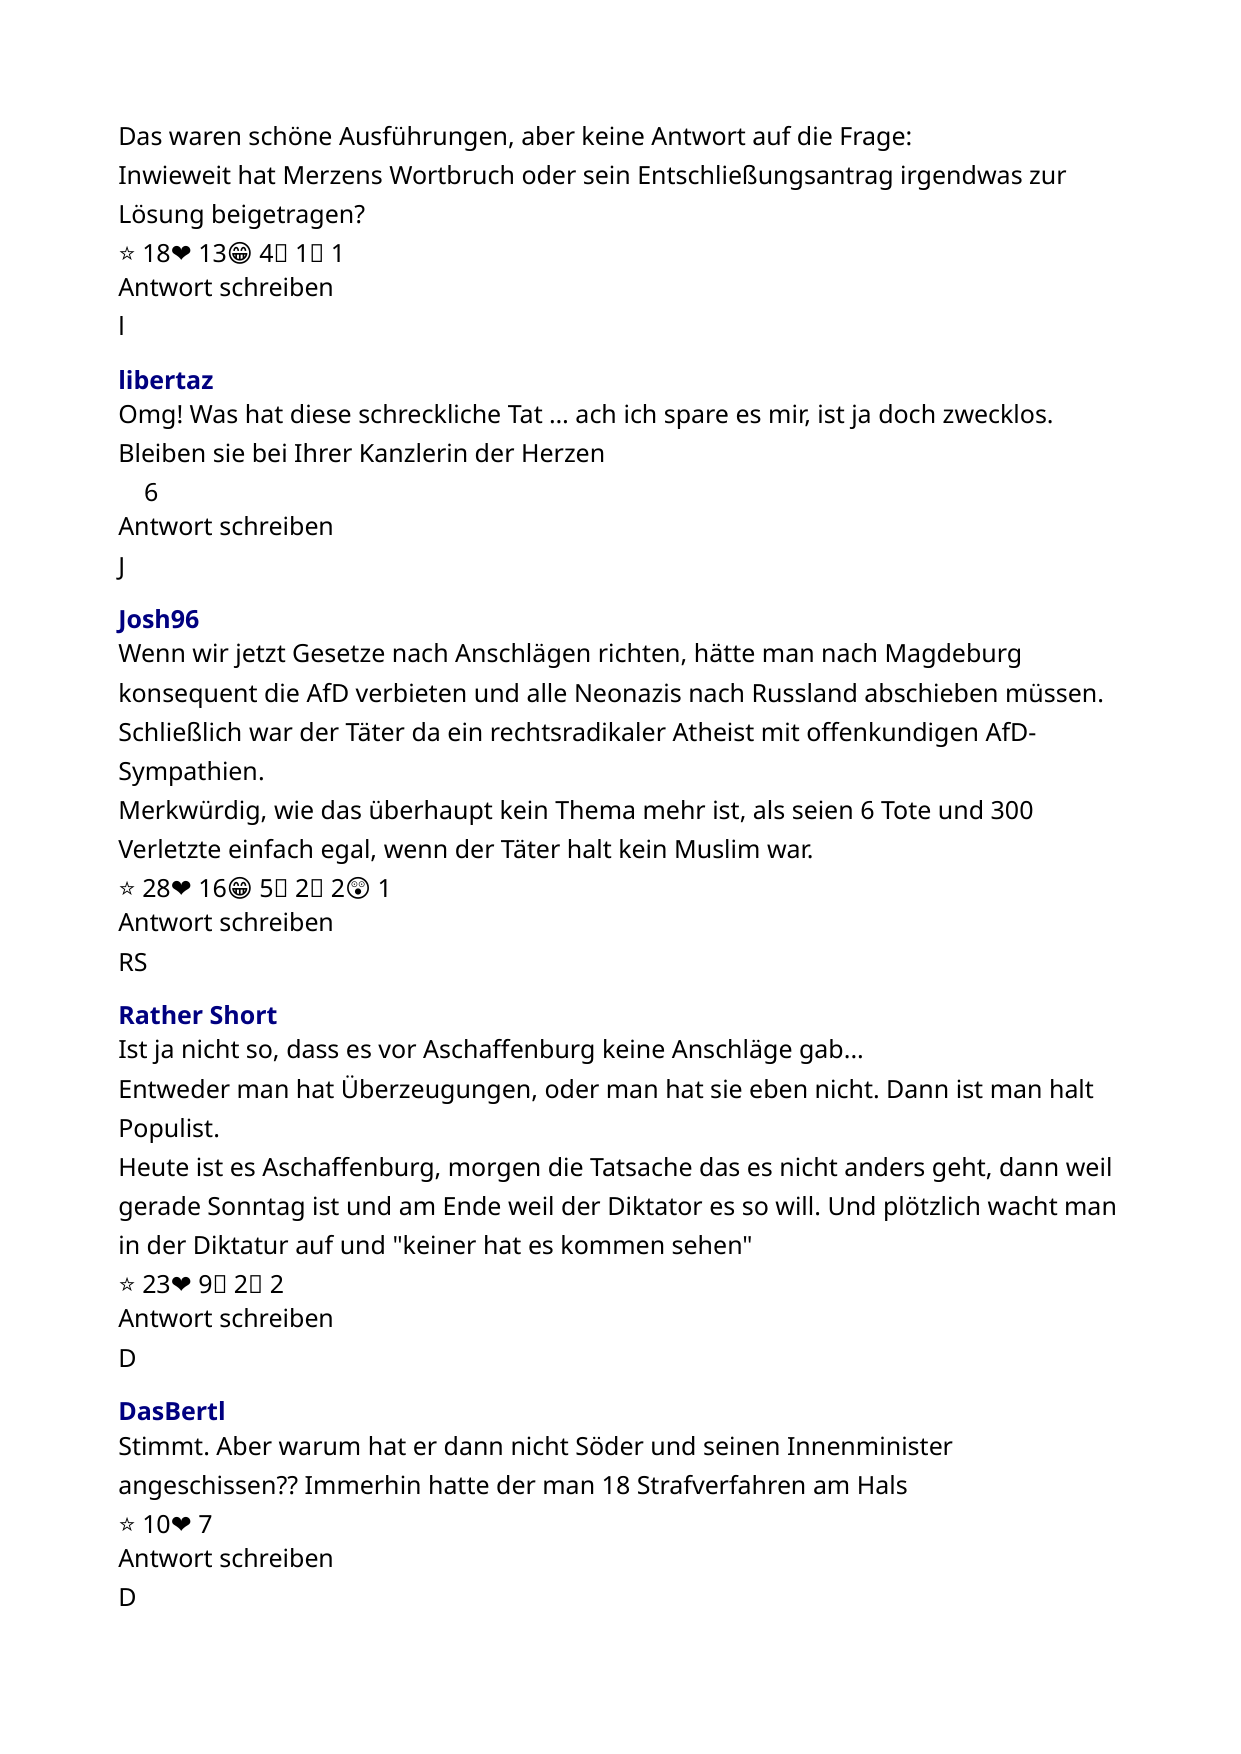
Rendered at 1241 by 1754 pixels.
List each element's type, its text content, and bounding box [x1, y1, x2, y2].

text Das waren schöne Ausführungen, aber keine Antwort auf die Frage: [118, 118, 1122, 152]
text Antwort schreiben [118, 1301, 1122, 1335]
subtitle Rather Short [118, 998, 1122, 1032]
text Antwort schreiben [118, 509, 1122, 543]
text Schließlich war der Täter da ein rechtsradikaler Atheist mit offenkundigen AfD-Sympathien. [118, 714, 1122, 788]
text Antwort schreiben [118, 1541, 1122, 1574]
subtitle libertaz [118, 363, 1122, 397]
text Entweder man hat Überzeugungen, oder man hat sie eben nicht. Dann ist man halt Populist. [118, 1071, 1122, 1144]
text Merkwürdig, wie das überhaupt kein Thema mehr ist, als seien 6 Tote und 300 Verletzte einfach egal, wenn der Täter halt kein Muslim war. [118, 793, 1122, 866]
text l [118, 309, 1122, 343]
text Inwieweit hat Merzens Wortbruch oder sein Entschließungsantrag irgendwas zur Lösung beigetragen? [118, 157, 1122, 231]
text Ist ja nicht so, dass es vor Aschaffenburg keine Anschläge gab... [118, 1032, 1122, 1066]
text Stimmt. Aber warum hat er dann nicht Söder und seinen Innenminister angeschissen?? Immerhin hatte der man 18 Strafverfahren am Hals [118, 1428, 1122, 1501]
text Heute ist es Aschaffenburg, morgen die Tatsache das es nicht anders geht, dann weil gerade Sonntag ist und am Ende weil der Diktator es so will. Und plötzlich wacht man in der Diktatur auf und "keiner hat es kommen sehen" [118, 1149, 1122, 1262]
text Wenn wir jetzt Gesetze nach Anschlägen richten, hätte man nach Magdeburg konsequent die AfD verbieten und alle Neonazis nach Russland abschieben müssen. [118, 636, 1122, 709]
text D [118, 1580, 1122, 1614]
text J [118, 548, 1122, 582]
text ⭐️ 18❤️ 13😁 4🙁 1🤨 1 [118, 236, 1122, 270]
text RS [118, 944, 1122, 978]
subtitle Josh96 [118, 602, 1122, 636]
text 🤨 6 [118, 475, 1122, 509]
text D [118, 1340, 1122, 1374]
text ⭐️ 23❤️ 9🙁 2🤨 2 [118, 1267, 1122, 1301]
text ⭐️ 28❤️ 16😁 5🙁 2🤨 2😲 1 [118, 871, 1122, 905]
text Antwort schreiben [118, 905, 1122, 939]
text ⭐️ 10❤️ 7 [118, 1506, 1122, 1541]
subtitle DasBertl [118, 1394, 1122, 1428]
text Omg! Was hat diese schreckliche Tat … ach ich spare es mir, ist ja doch zwecklos. Bleiben sie bei Ihrer Kanzlerin der Herzen [118, 397, 1122, 470]
text Antwort schreiben [118, 270, 1122, 304]
